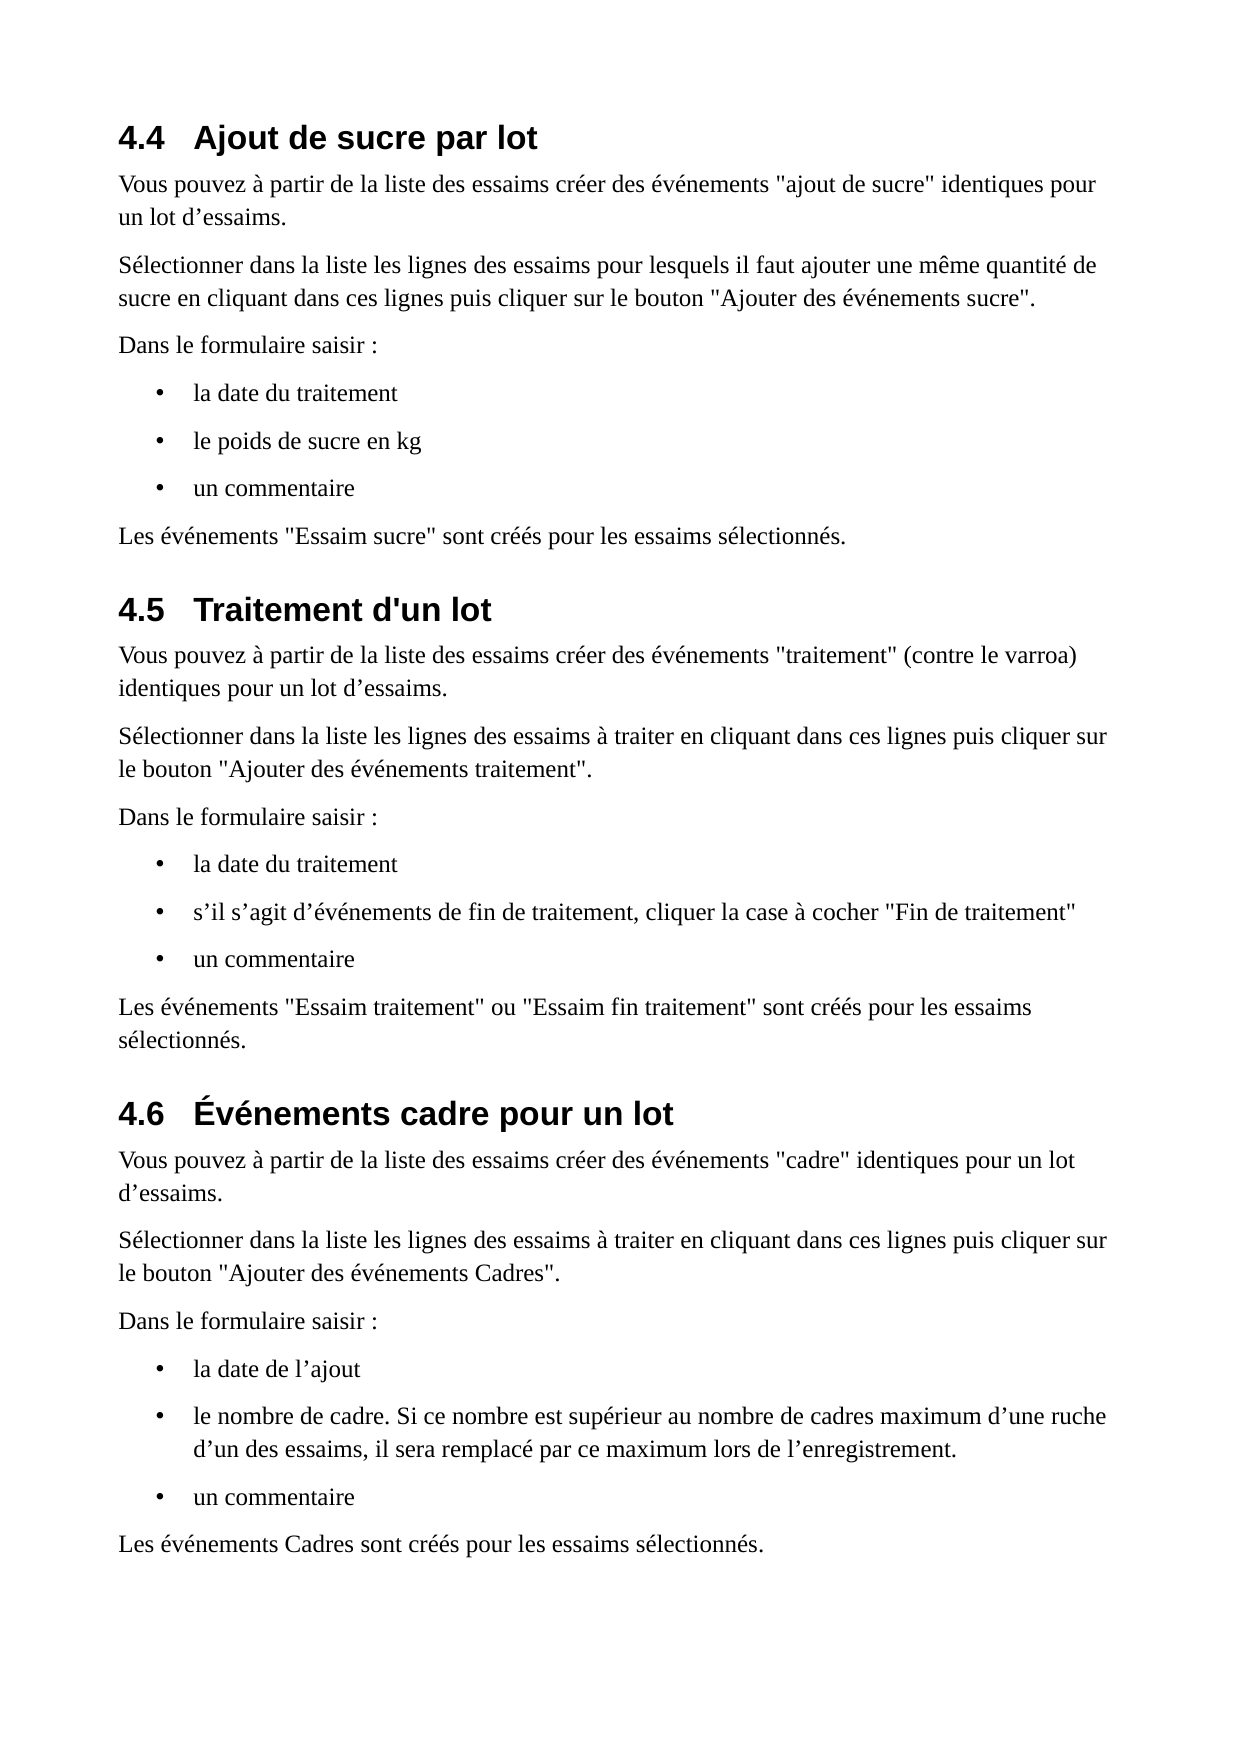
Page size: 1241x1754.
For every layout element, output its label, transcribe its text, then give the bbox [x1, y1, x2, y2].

text Dans le formulaire saisir : [118, 1306, 1122, 1335]
list le poids de sucre en kg [156, 426, 1122, 454]
text Sélectionner dans la liste les lignes des essaims à traiter en cliquant dans ces lignes puis cliquer sur le bouton "Ajouter des événements traitement". [118, 721, 1122, 783]
text Sélectionner dans la liste les lignes des essaims pour lesquels il faut ajouter une même quantité de sucre en cliquant dans ces lignes puis cliquer sur le bouton "Ajouter des événements sucre". [118, 250, 1122, 312]
text Sélectionner dans la liste les lignes des essaims à traiter en cliquant dans ces lignes puis cliquer sur le bouton "Ajouter des événements Cadres". [118, 1225, 1122, 1287]
text Dans le formulaire saisir : [118, 331, 1122, 359]
subtitle Traitement d'un lot [118, 589, 1122, 628]
list la date du traitement [156, 849, 1122, 878]
list le nombre de cadre. Si ce nombre est supérieur au nombre de cadres maximum d’une ruche d’un des essaims, il sera remplacé par ce maximum lors de l’enregistrement. [156, 1401, 1122, 1463]
subtitle Événements cadre pour un lot [118, 1094, 1122, 1132]
list s’il s’agit d’événements de fin de traitement, cliquer la case à cocher "Fin de traitement" [156, 897, 1122, 926]
list un commentaire [156, 1482, 1122, 1511]
subtitle Ajout de sucre par lot [118, 118, 1122, 157]
text Vous pouvez à partir de la liste des essaims créer des événements "ajout de sucre" identiques pour un lot d’essaims. [118, 169, 1122, 231]
text Vous pouvez à partir de la liste des essaims créer des événements "traitement" (contre le varroa) identiques pour un lot d’essaims. [118, 641, 1122, 702]
list la date du traitement [156, 378, 1122, 407]
list un commentaire [156, 944, 1122, 973]
text Les événements "Essaim sucre" sont créés pour les essaims sélectionnés. [118, 521, 1122, 550]
text Les événements Cadres sont créés pour les essaims sélectionnés. [118, 1529, 1122, 1558]
text Vous pouvez à partir de la liste des essaims créer des événements "cadre" identiques pour un lot d’essaims. [118, 1145, 1122, 1207]
list un commentaire [156, 473, 1122, 502]
text Dans le formulaire saisir : [118, 802, 1122, 831]
list la date de l’ajout [156, 1354, 1122, 1382]
text Les événements "Essaim traitement" ou "Essaim fin traitement" sont créés pour les essaims sélectionnés. [118, 992, 1122, 1054]
